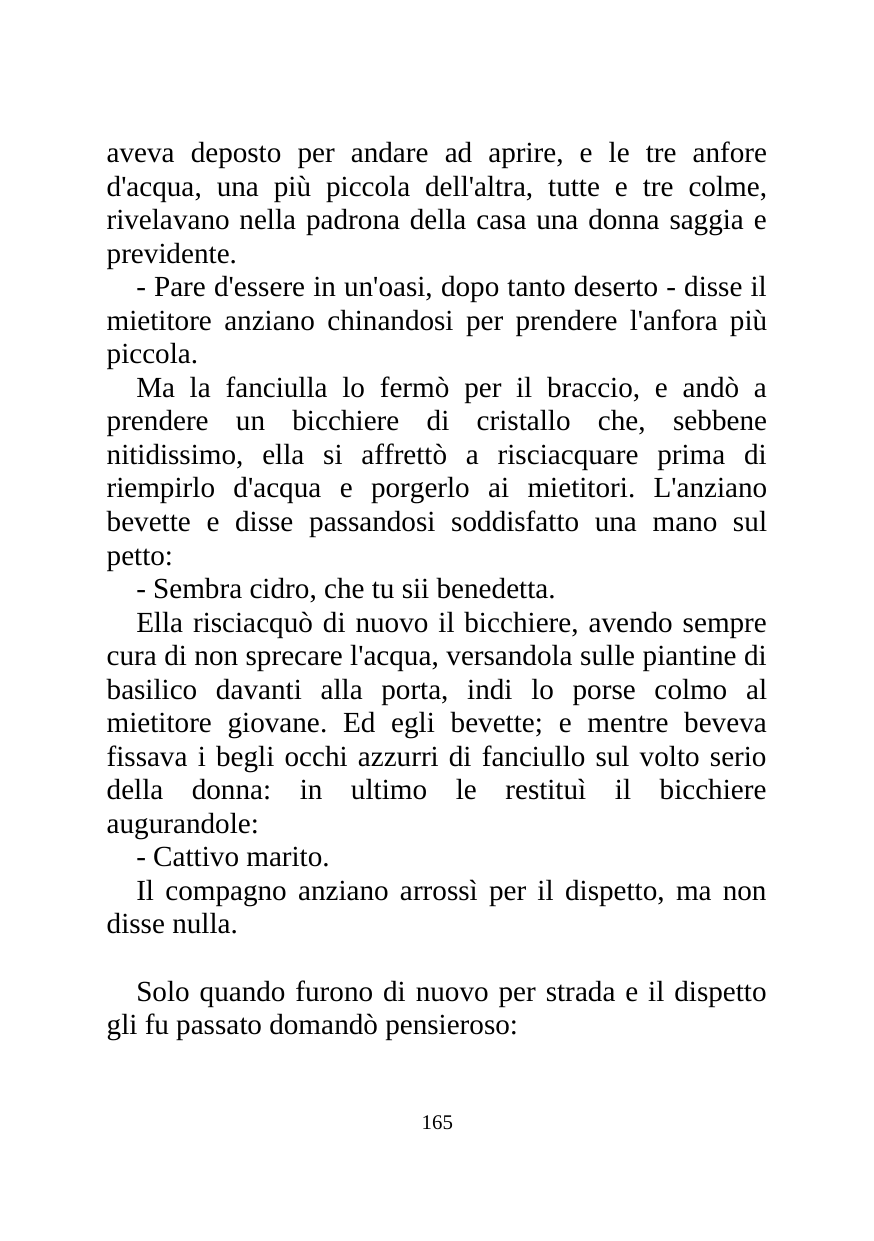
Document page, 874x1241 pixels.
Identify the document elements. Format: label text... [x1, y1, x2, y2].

text - Cattivo marito. [106, 839, 768, 873]
text - Sembra cidro, che tu sii benedetta. [106, 571, 768, 605]
text Ma la fanciulla lo fermò per il braccio, e andò a prendere un bicchiere di cristallo che, sebbene nitidissimo, ella si affrettò a risciacquare prima di riempirlo d'acqua e porgerlo ai mietitori. L'anziano bevette e disse passandosi soddisfatto una mano sul petto: [106, 370, 768, 571]
text aveva deposto per andare ad aprire, e le tre anfore d'acqua, una più piccola dell'altra, tutte e tre colme, rivelavano nella padrona della casa una donna saggia e previdente. [106, 135, 768, 269]
text Solo quando furono di nuovo per strada e il dispetto gli fu passato domandò pensieroso: [106, 974, 768, 1041]
text Il compagno anziano arrossì per il dispetto, ma non disse nulla. [106, 873, 768, 940]
text Ella risciacquò di nuovo il bicchiere, avendo sempre cura di non sprecare l'acqua, versandola sulle piantine di basilico davanti alla porta, indi lo porse colmo al mietitore giovane. Ed egli bevette; e mentre beveva fissava i begli occhi azzurri di fanciullo sul volto serio della donna: in ultimo le restituì il bicchiere augurandole: [106, 605, 768, 839]
text - Pare d'essere in un'oasi, dopo tanto deserto - disse il mietitore anziano chinandosi per prendere l'anfora più piccola. [106, 269, 768, 370]
